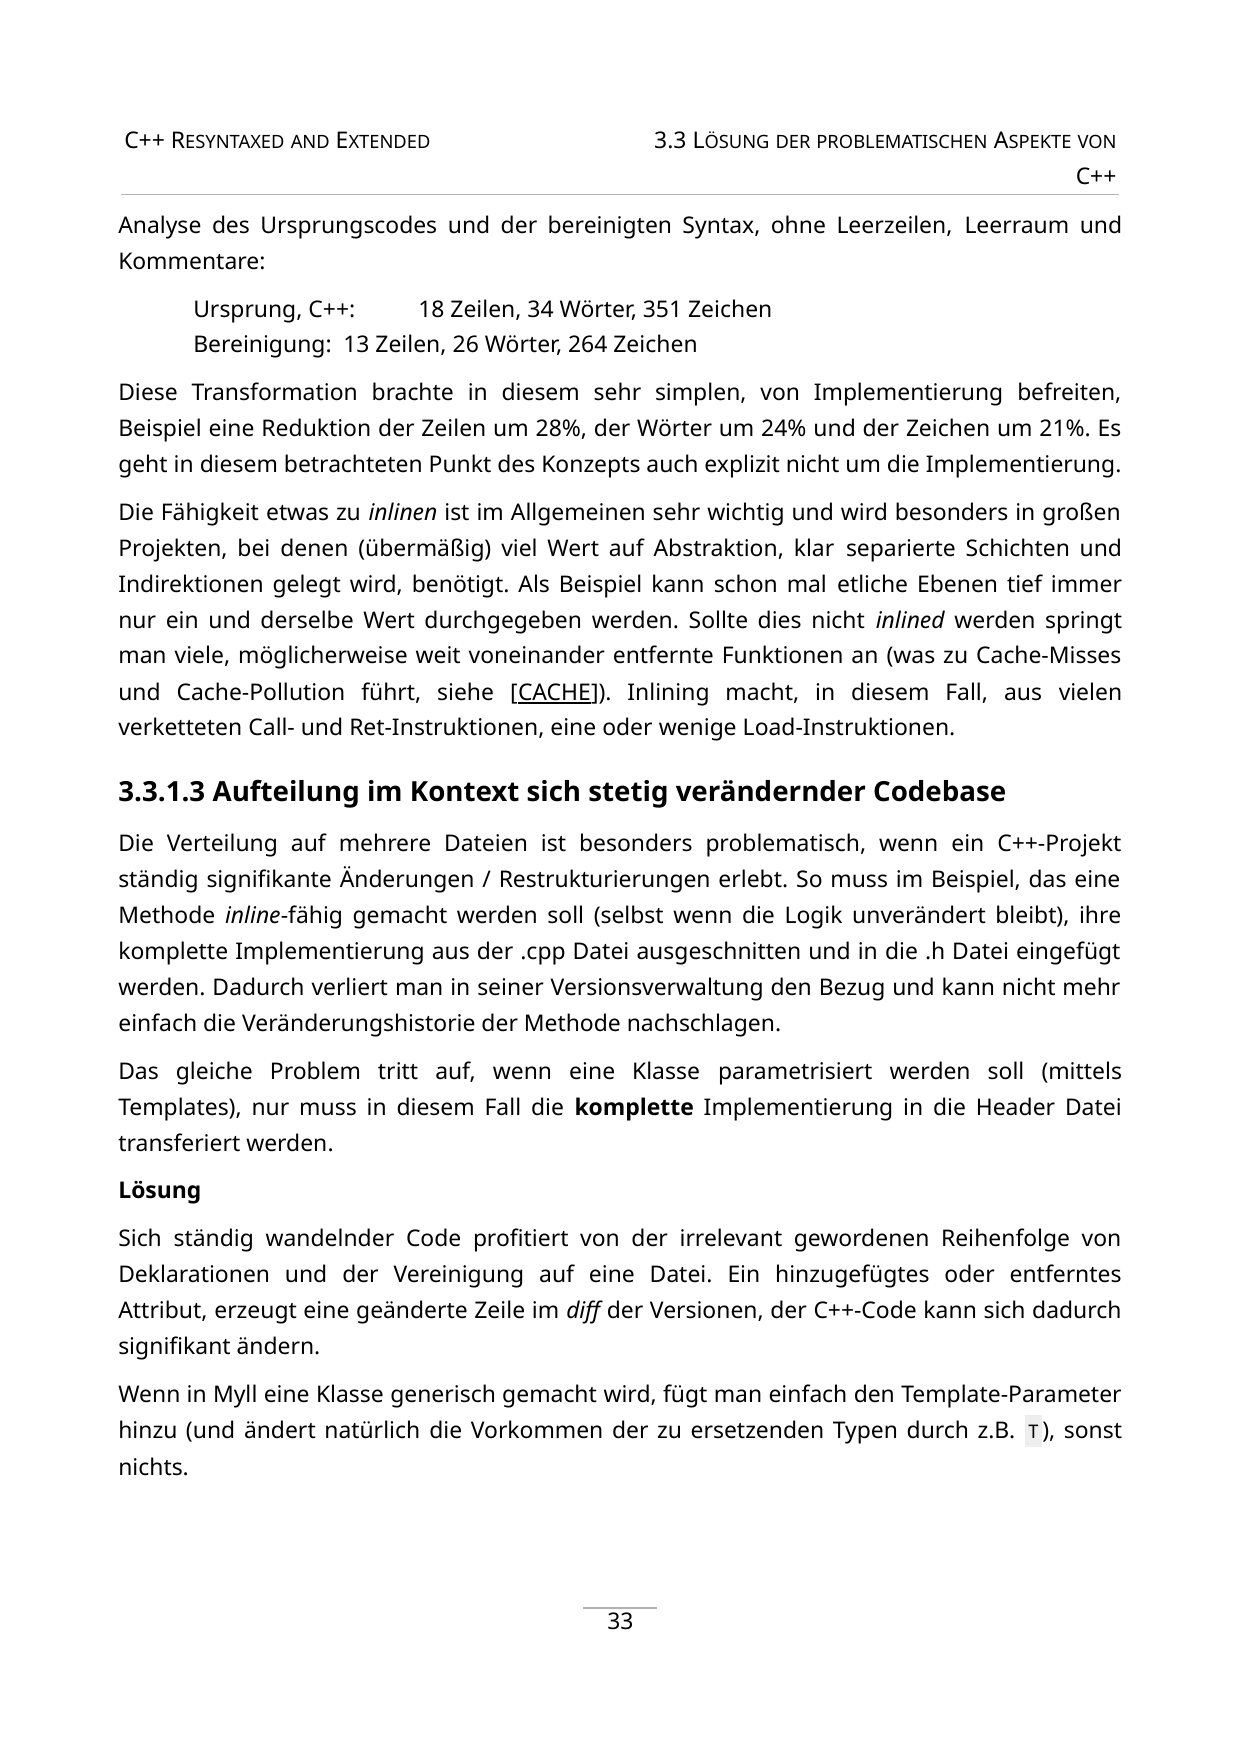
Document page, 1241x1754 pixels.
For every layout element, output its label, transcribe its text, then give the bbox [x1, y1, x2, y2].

text Lösung [118, 1174, 1122, 1206]
text Diese Transformation brachte in diesem sehr simplen, von Implementierung befreiten, Beispiel eine Reduktion der Zeilen um 28%, der Wörter um 24% und der Zeichen um 21%. Es geht in diesem betrachteten Punkt des Konzepts auch explizit nicht um die Implementierung. [118, 376, 1122, 479]
text Ursprung, C++: 18 Zeilen, 34 Wörter, 351 Zeichen Bereinigung: 13 Zeilen, 26 Wörter, 264 Zeichen [193, 292, 1122, 360]
text Die Fähigkeit etwas zu inlinen ist im Allgemeinen sehr wichtig und wird besonders in großen Projekten, bei denen (übermäßig) viel Wert auf Abstraktion, klar separierte Schichten und Indirektionen gelegt wird, benötigt. Als Beispiel kann schon mal etliche Ebenen tief immer nur ein und derselbe Wert durchgegeben werden. Sollte dies nicht inlined werden springt man viele, möglicherweise weit voneinander entfernte Funktionen an (was zu Cache-Misses und Cache-Pollution führt, siehe [CACHE]). Inlining macht, in diesem Fall, aus vielen verketteten Call- und Ret-Instruktionen, eine oder wenige Load-Instruktionen. [118, 496, 1122, 743]
subtitle Aufteilung im Kontext sich stetig verändernder Codebase [118, 772, 1122, 809]
text Analyse des Ursprungscodes und der bereinigten Syntax, ohne Leerzeilen, Leerraum und Kommentare: [118, 209, 1122, 276]
text Die Verteilung auf mehrere Dateien ist besonders problematisch, wenn ein C++-Projekt ständig signifikante Änderungen / Restrukturierungen erlebt. So muss im Beispiel, das eine Methode inline-fähig gemacht werden soll (selbst wenn die Logik unverändert bleibt), ihre komplette Implementierung aus der .cpp Datei ausgeschnitten und in die .h Datei eingefügt werden. Dadurch verliert man in seiner Versionsverwaltung den Bezug und kann nicht mehr einfach die Veränderungshistorie der Methode nachschlagen. [118, 827, 1122, 1038]
text Das gleiche Problem tritt auf, wenn eine Klasse parametrisiert werden soll (mittels Templates), nur muss in diesem Fall die komplette Implementierung in die Header Datei transferiert werden. [118, 1055, 1122, 1158]
text Wenn in Myll eine Klasse generisch gemacht wird, fügt man einfach den Template-Parameter hinzu (und ändert natürlich die Vorkommen der zu ersetzenden Typen durch z.B. T), sonst nichts. [118, 1378, 1122, 1482]
text Sich ständig wandelnder Code profitiert von der irrelevant gewordenen Reihenfolge von Deklarationen und der Vereinigung auf eine Datei. Ein hinzugefügtes oder entferntes Attribut, erzeugt eine geänderte Zeile im diff der Versionen, der C++-Code kann sich dadurch signifikant ändern. [118, 1222, 1122, 1361]
